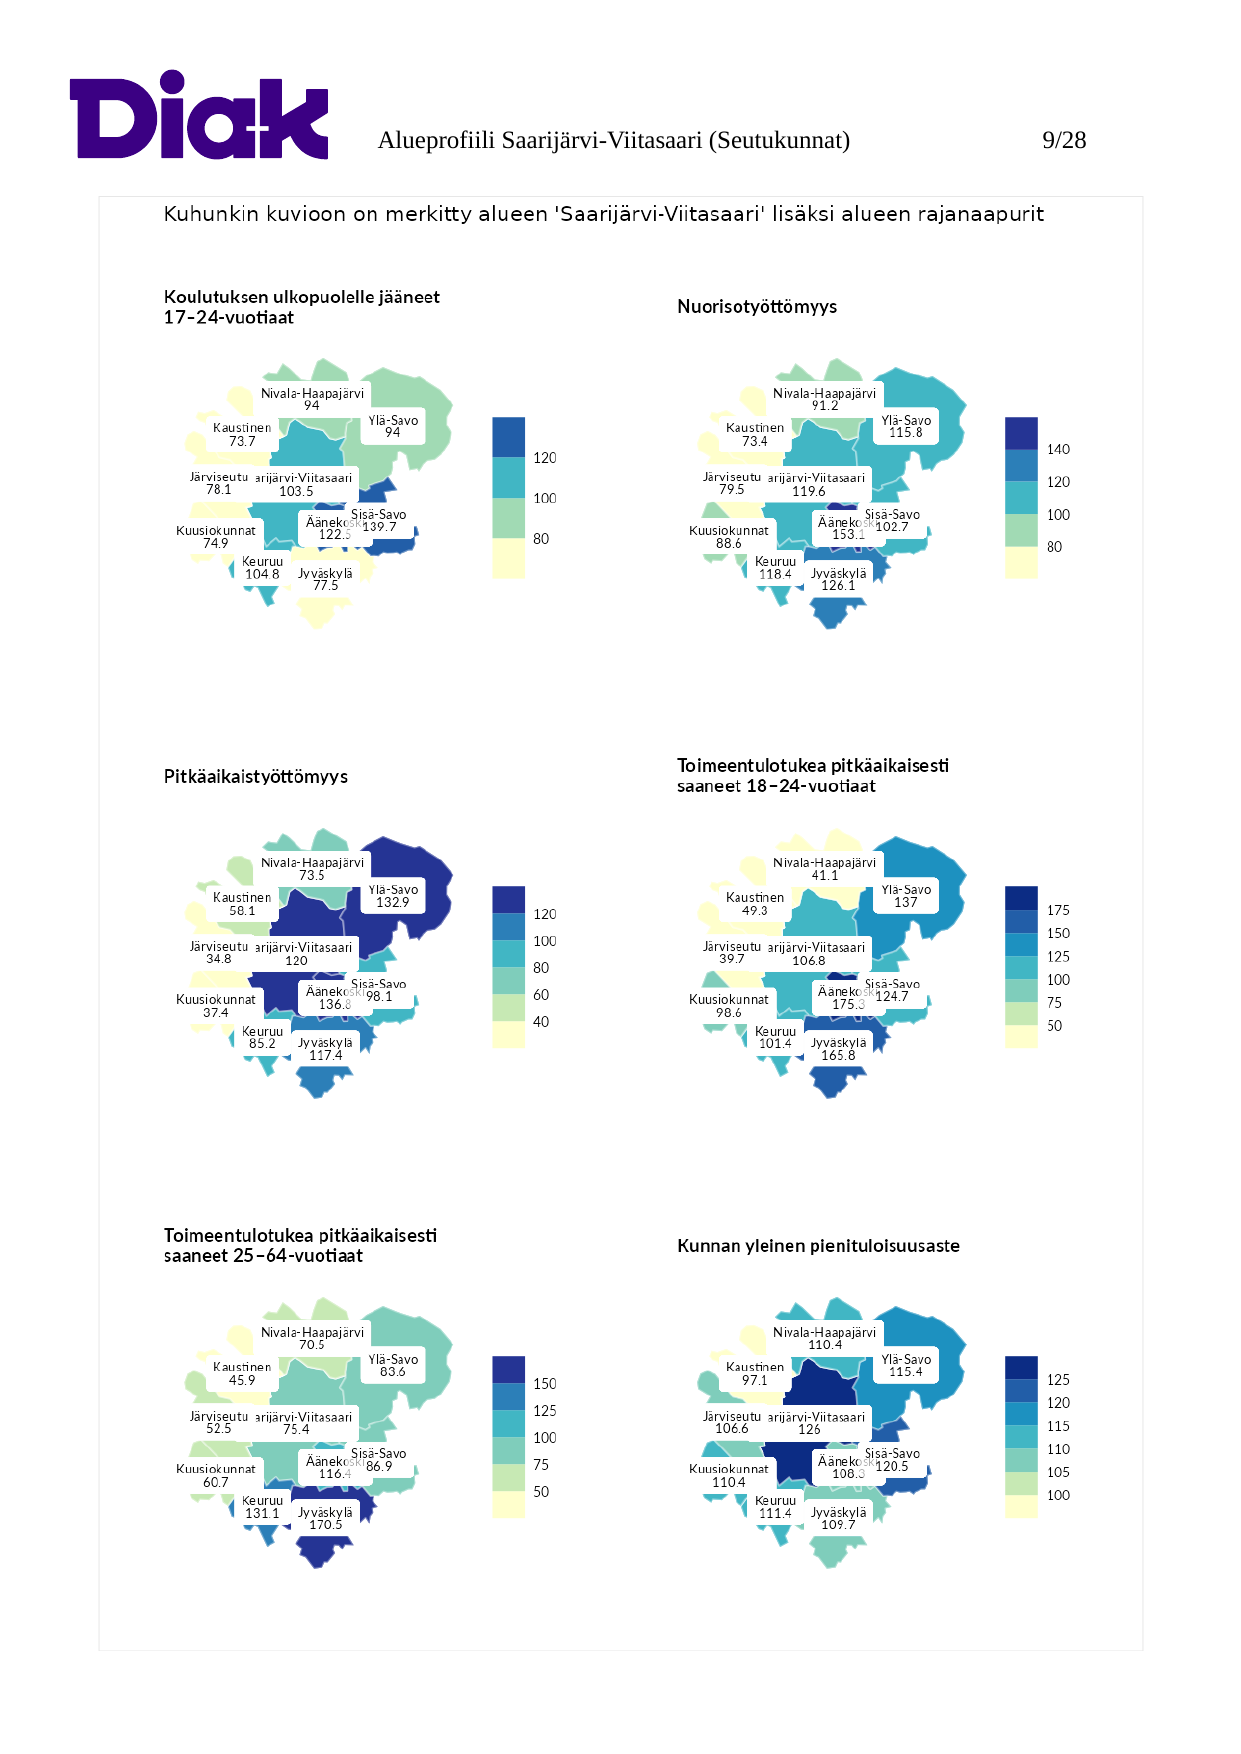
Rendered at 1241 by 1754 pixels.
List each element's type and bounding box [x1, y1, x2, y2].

picture [61, 196, 1179, 1651]
